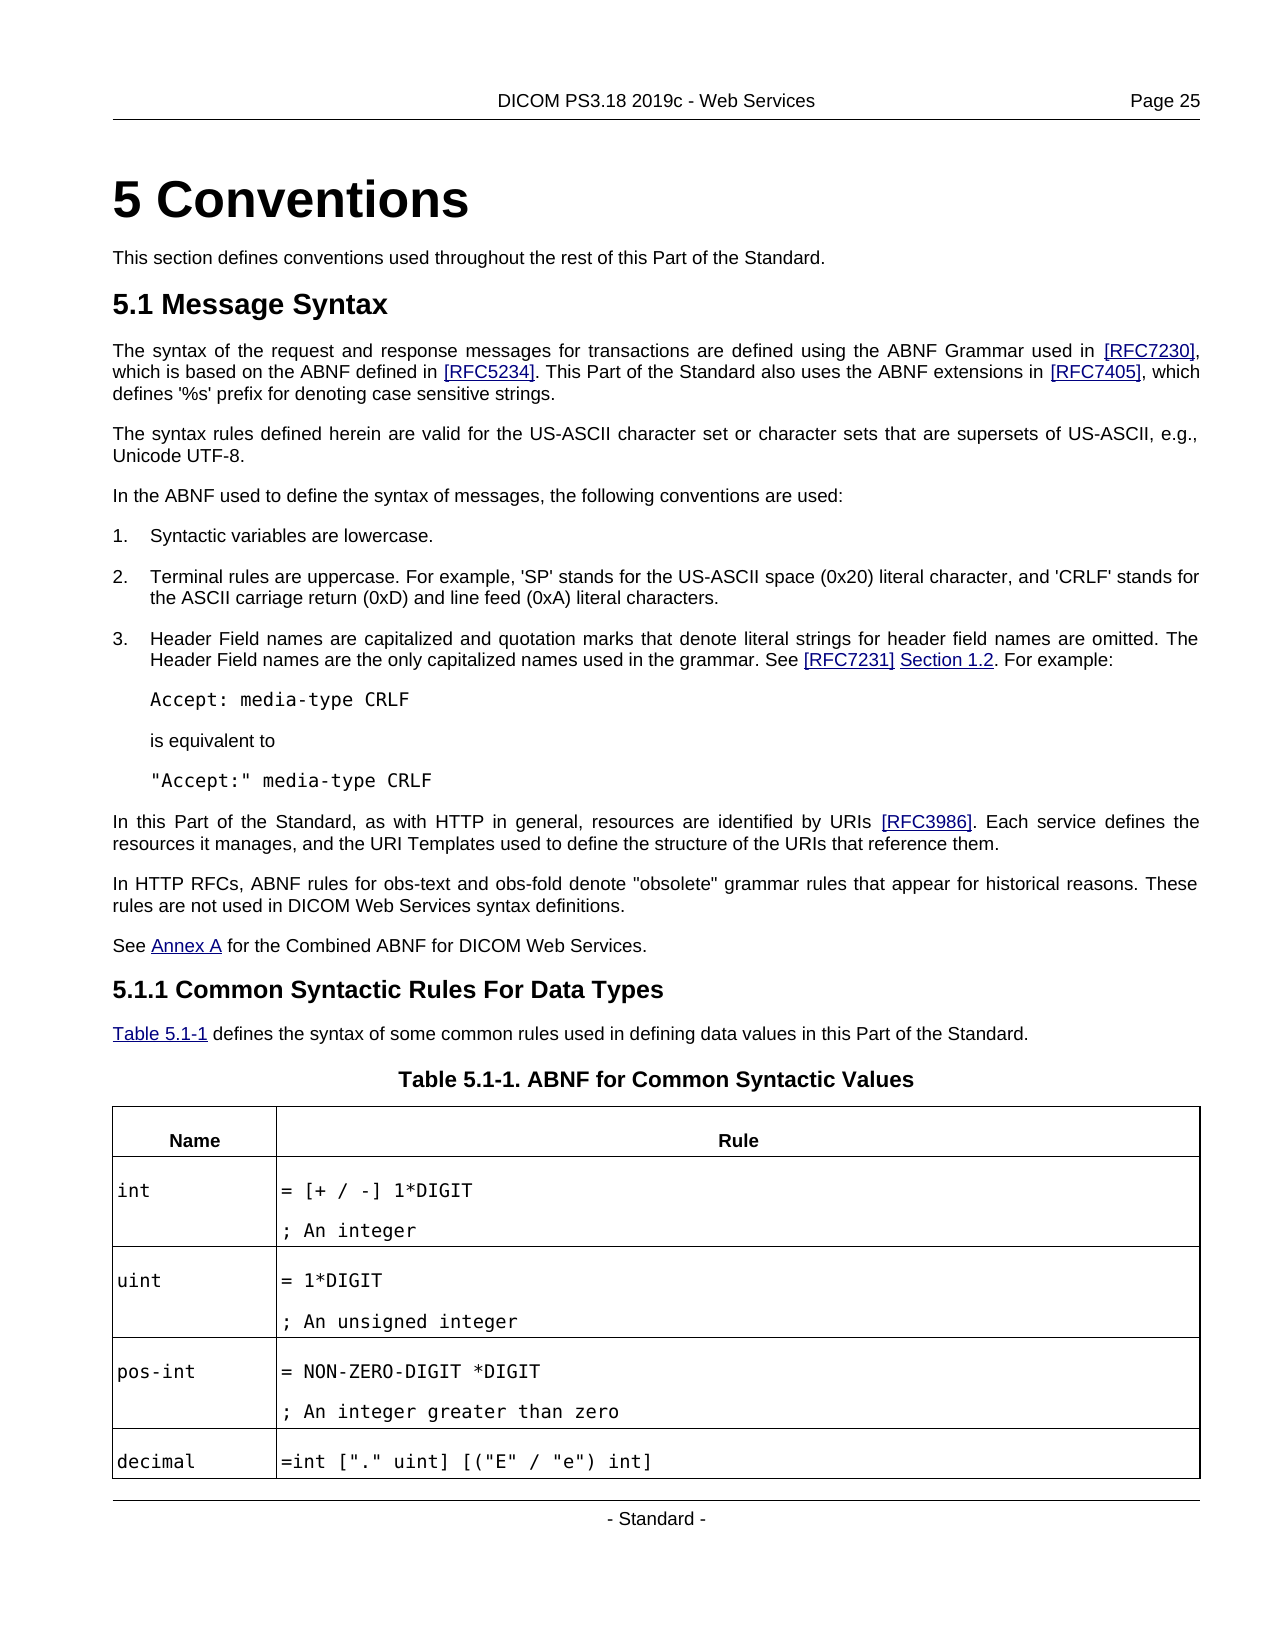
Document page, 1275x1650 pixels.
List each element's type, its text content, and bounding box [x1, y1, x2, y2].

text In this Part of the Standard, as with HTTP in general, resources are identified by URIs [RFC3986]. Each service defines the resources it manages, and the URI Templates used to define the structure of the URIs that reference them. [112, 811, 1200, 854]
text 5 Conventions [112, 169, 1200, 228]
text Table 5.1-1. ABNF for Common Syntactic Values [112, 1067, 1200, 1092]
text Table 5.1-1 defines the syntax of some common rules used in defining data values in this Part of the Standard. [112, 1022, 1200, 1044]
text 2. Terminal rules are uppercase. For example, 'SP' stands for the US-ASCII space (0x20) literal character, and 'CRLF' stands for the ASCII carriage return (0xD) and line feed (0xA) literal characters. [112, 566, 1200, 609]
text 5.1.1 Common Syntactic Rules For Data Types [112, 975, 1200, 1004]
text 3. Header Field names are capitalized and quotation marks that denote literal strings for header field names are omitted. The Header Field names are the only capitalized names used in the grammar. See [RFC7231] Section 1.2. For example: [112, 627, 1200, 671]
table_cell uint [113, 1247, 276, 1337]
table_cell = NON-ZERO-DIGIT *DIGIT ; An integer greater than zero [277, 1338, 1199, 1427]
text See Annex A for the Combined ABNF for DICOM Web Services. [112, 935, 1200, 956]
table_cell = [+ / -] 1*DIGIT ; An integer [277, 1157, 1199, 1246]
text The syntax of the request and response messages for transactions are defined using the ABNF Grammar used in [RFC7230], which is based on the ABNF defined in [RFC5234]. This Part of the Standard also uses the ABNF extensions in [RFC7405], which defines '%s' prefix for denoting case sensitive strings. [112, 340, 1200, 404]
table_cell = 1*DIGIT ; An unsigned integer [277, 1247, 1199, 1337]
text The syntax rules defined herein are valid for the US-ASCII character set or character sets that are supersets of US-ASCII, e.g., Unicode UTF-8. [112, 423, 1200, 466]
text 1. Syntactic variables are lowercase. [112, 525, 1200, 547]
table_header Rule [277, 1107, 1199, 1156]
table_header Name [113, 1107, 276, 1156]
text In the ABNF used to define the syntax of messages, the following conventions are used: [112, 485, 1200, 507]
text "Accept:" media-type CRLF [150, 770, 1200, 792]
text In HTTP RFCs, ABNF rules for obs-text and obs-fold denote "obsolete" grammar rules that appear for historical reasons. These rules are not used in DICOM Web Services syntax definitions. [112, 873, 1200, 916]
text is equivalent to [150, 730, 1200, 752]
table_cell pos-int [113, 1338, 276, 1427]
text 5.1 Message Syntax [112, 287, 1200, 321]
table_cell int [113, 1157, 276, 1246]
text Accept: media-type CRLF [150, 689, 1200, 711]
table_cell decimal [113, 1429, 276, 1477]
table_cell =int ["." uint] [("E" / "e") int] [277, 1429, 1199, 1477]
text This section defines conventions used throughout the rest of this Part of the Standard. [112, 247, 1200, 269]
